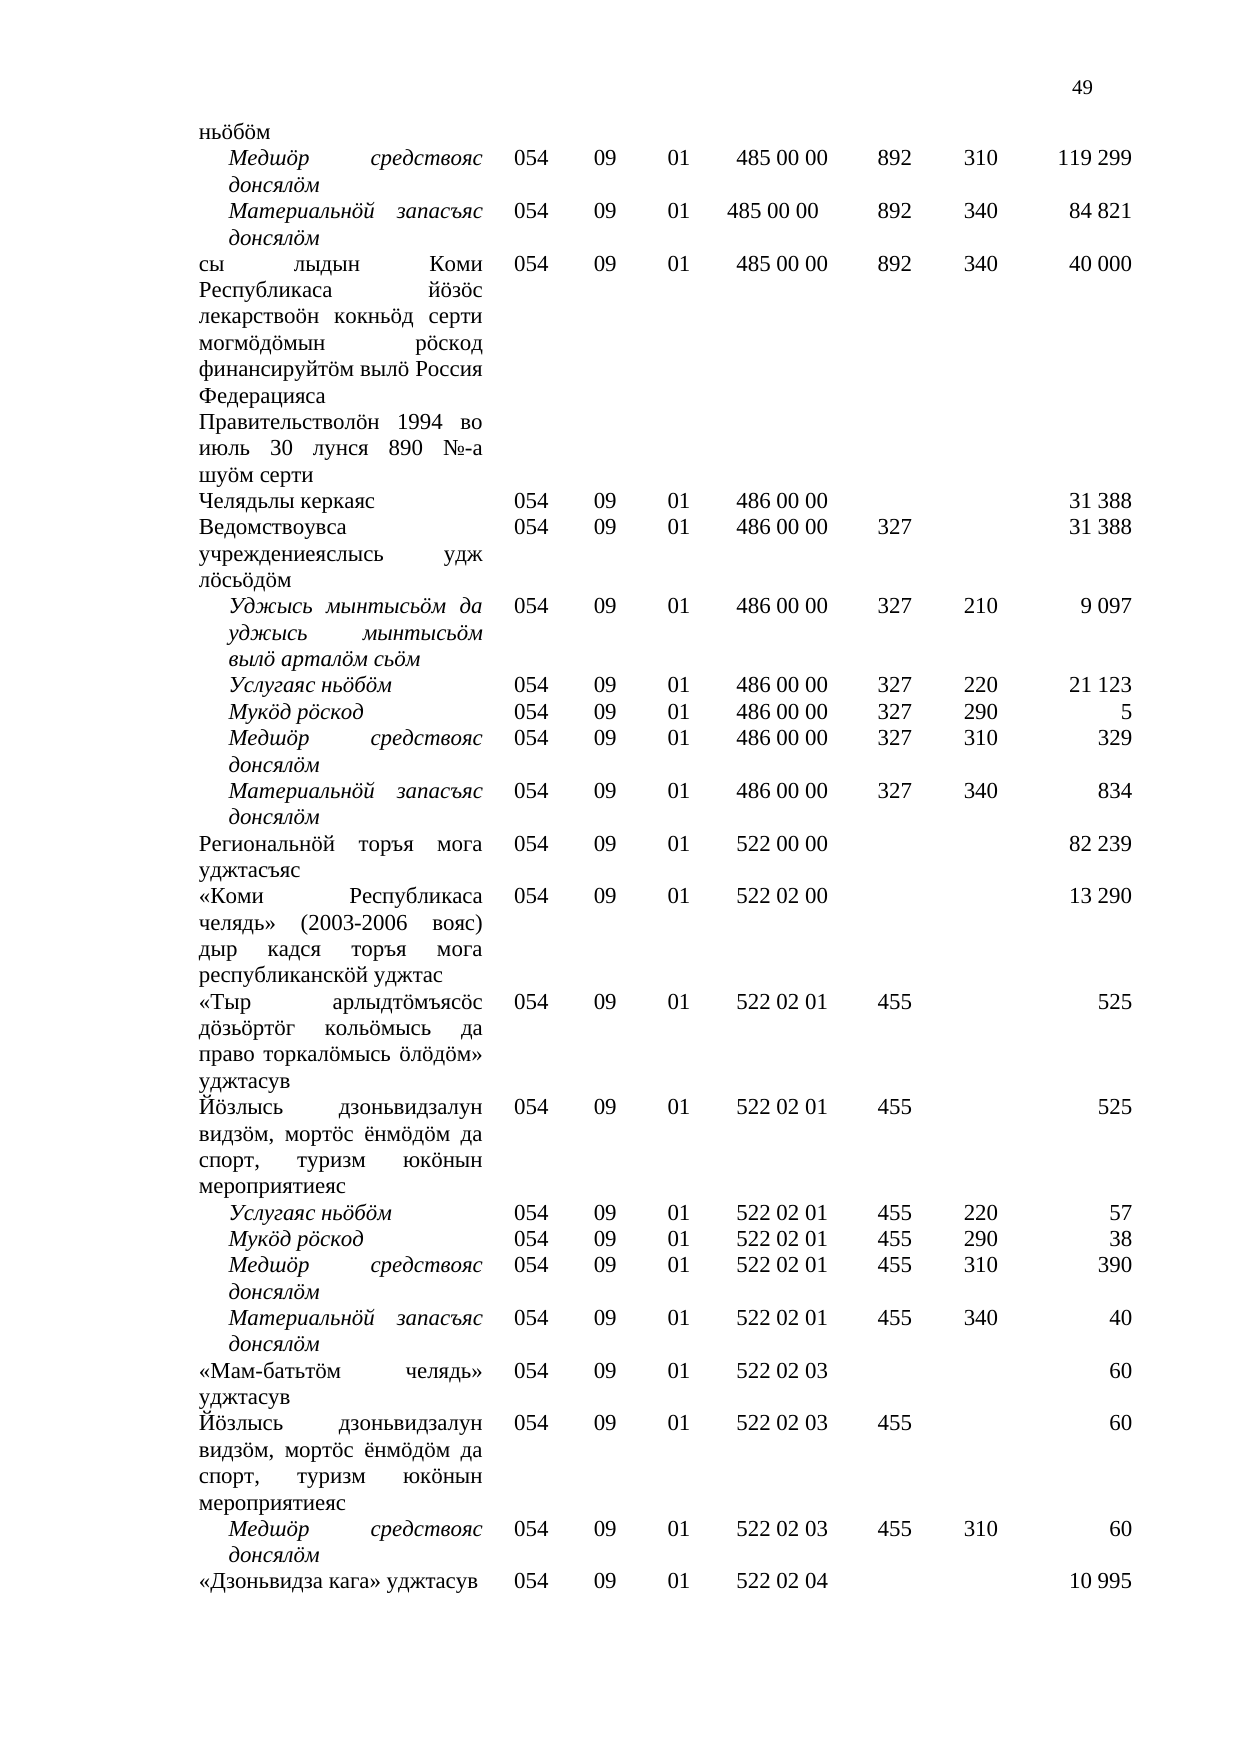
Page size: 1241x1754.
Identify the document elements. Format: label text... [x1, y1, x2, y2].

table_cell [1143, 672, 1193, 698]
table_cell 310 [941, 145, 1021, 197]
table_cell 054 [494, 514, 568, 592]
table_cell 054 [494, 1225, 568, 1251]
table_cell [1143, 1251, 1193, 1304]
table_cell Медшöр средствояс донсялöм [188, 1251, 494, 1304]
table_cell 522 02 01 [716, 988, 848, 1093]
table_cell [1143, 1093, 1193, 1199]
table_cell 01 [642, 883, 716, 988]
table_cell [941, 514, 1021, 592]
table_cell [849, 830, 941, 882]
table_cell 455 [849, 1199, 941, 1225]
table_cell 486 00 00 [716, 514, 848, 592]
table_cell 01 [642, 830, 716, 882]
table_cell 01 [642, 250, 716, 487]
table_cell [494, 118, 568, 144]
table_cell [1143, 145, 1193, 197]
table_cell 220 [941, 1199, 1021, 1225]
table_cell [849, 1357, 941, 1409]
table_cell Услугаяс ньöбöм [188, 672, 494, 698]
table_cell 09 [568, 1225, 642, 1251]
table_cell [941, 883, 1021, 988]
table_cell 01 [642, 1225, 716, 1251]
table_cell 01 [642, 724, 716, 777]
table_cell 054 [494, 830, 568, 882]
table_cell Челядьлы керкаяс [188, 487, 494, 513]
table_cell 290 [941, 698, 1021, 724]
table_cell 01 [642, 197, 716, 250]
table_cell 31 388 [1021, 514, 1143, 592]
table_cell [1021, 118, 1143, 144]
table_cell 57 [1021, 1199, 1143, 1225]
table_cell «Дзоньвидза кага» уджтасув [188, 1568, 494, 1594]
table_cell [1143, 1304, 1193, 1357]
table_cell 09 [568, 988, 642, 1093]
table_cell 892 [849, 197, 941, 250]
table_cell 310 [941, 724, 1021, 777]
table_cell 5 [1021, 698, 1143, 724]
table_cell 82 239 [1021, 830, 1143, 882]
table_cell 892 [849, 250, 941, 487]
table_cell 09 [568, 1199, 642, 1225]
table_cell 327 [849, 514, 941, 592]
table_cell [1143, 724, 1193, 777]
table_cell Уджысь мынтысьöм да уджысь мынтысьöм вылö арталöм сьöм [188, 593, 494, 672]
table_cell 09 [568, 883, 642, 988]
table_cell 525 [1021, 1093, 1143, 1199]
table_cell Йöзлысь дзоньвидзалун видзöм, мортöс ёнмöдöм да спорт, туризм юкöнын мероприятиеяс [188, 1093, 494, 1199]
table_cell 290 [941, 1225, 1021, 1251]
table_cell [1143, 250, 1193, 487]
table_cell 09 [568, 1568, 642, 1594]
table_cell 31 388 [1021, 487, 1143, 513]
table_cell 60 [1021, 1515, 1143, 1568]
table_cell [1143, 1199, 1193, 1225]
table_cell 38 [1021, 1225, 1143, 1251]
table_cell 01 [642, 487, 716, 513]
table_cell Медшöр средствояс донсялöм [188, 724, 494, 777]
table_cell 60 [1021, 1357, 1143, 1409]
table_cell 522 02 01 [716, 1251, 848, 1304]
table_cell [1143, 698, 1193, 724]
table_cell 09 [568, 1357, 642, 1409]
table_cell 01 [642, 145, 716, 197]
table_cell 13 290 [1021, 883, 1143, 988]
table_cell 340 [941, 777, 1021, 830]
table_cell 327 [849, 777, 941, 830]
table_cell [1143, 514, 1193, 592]
table_cell [1143, 988, 1193, 1093]
table_cell 054 [494, 487, 568, 513]
table_cell 01 [642, 1410, 716, 1515]
table_cell Услугаяс ньöбöм [188, 1199, 494, 1225]
table_cell 485 00 00 [716, 250, 848, 487]
table_cell 09 [568, 1251, 642, 1304]
table_cell 01 [642, 593, 716, 672]
table_cell 09 [568, 777, 642, 830]
table_cell 522 02 04 [716, 1568, 848, 1594]
table_cell 09 [568, 1093, 642, 1199]
table_cell 522 02 03 [716, 1515, 848, 1568]
table_cell Материальнöй запасъяс донсялöм [188, 197, 494, 250]
table_cell 054 [494, 1304, 568, 1357]
table_cell 01 [642, 514, 716, 592]
table_cell 390 [1021, 1251, 1143, 1304]
table_cell 10 995 [1021, 1568, 1143, 1594]
table_cell 522 02 00 [716, 883, 848, 988]
table_cell Материальнöй запасъяс донсялöм [188, 777, 494, 830]
table_cell [1143, 197, 1193, 250]
table_cell [1143, 1515, 1193, 1568]
table_cell 054 [494, 672, 568, 698]
table_cell 455 [849, 1251, 941, 1304]
table_cell 054 [494, 1568, 568, 1594]
table_cell 054 [494, 1410, 568, 1515]
table_cell 09 [568, 830, 642, 882]
table_cell 054 [494, 1357, 568, 1409]
table_cell [941, 988, 1021, 1093]
table_cell 455 [849, 1093, 941, 1199]
table_cell [716, 118, 848, 144]
table_cell ньöбöм [188, 118, 494, 144]
table_cell 09 [568, 724, 642, 777]
table_cell 40 [1021, 1304, 1143, 1357]
table_cell «Тыр арлыдтöмъясöс дöзьöртöг кольöмысь да право торкалöмысь öлöдöм» уджтасув [188, 988, 494, 1093]
table_cell 525 [1021, 988, 1143, 1093]
table_cell 40 000 [1021, 250, 1143, 487]
table_cell [642, 118, 716, 144]
table_cell 84 821 [1021, 197, 1143, 250]
table_cell [849, 883, 941, 988]
table_cell 01 [642, 1568, 716, 1594]
table_cell 522 02 01 [716, 1199, 848, 1225]
table_cell 220 [941, 672, 1021, 698]
table_cell [1143, 1410, 1193, 1515]
table_cell 522 02 03 [716, 1357, 848, 1409]
table_cell 486 00 00 [716, 724, 848, 777]
table_cell 327 [849, 593, 941, 672]
table_cell 054 [494, 1093, 568, 1199]
table_cell [941, 487, 1021, 513]
table_cell [1143, 487, 1193, 513]
table_cell 522 02 01 [716, 1304, 848, 1357]
table_cell 522 02 03 [716, 1410, 848, 1515]
table_cell 455 [849, 988, 941, 1093]
table_cell 01 [642, 1357, 716, 1409]
table_cell 09 [568, 1304, 642, 1357]
table_cell 054 [494, 724, 568, 777]
table_cell 01 [642, 672, 716, 698]
table_cell 054 [494, 1515, 568, 1568]
table_cell 522 00 00 [716, 830, 848, 882]
table_cell 054 [494, 197, 568, 250]
table_cell 09 [568, 1410, 642, 1515]
table_cell 054 [494, 145, 568, 197]
table_cell [941, 118, 1021, 144]
table_cell [568, 118, 642, 144]
table_cell 09 [568, 197, 642, 250]
table_cell [1143, 1568, 1193, 1594]
table_cell [941, 1410, 1021, 1515]
table_cell 09 [568, 487, 642, 513]
table_cell 09 [568, 593, 642, 672]
table_cell [1143, 830, 1193, 882]
table_cell 892 [849, 145, 941, 197]
table_cell 210 [941, 593, 1021, 672]
table_cell [1143, 118, 1193, 144]
table_cell 054 [494, 250, 568, 487]
table_cell Йöзлысь дзоньвидзалун видзöм, мортöс ёнмöдöм да спорт, туризм юкöнын мероприятиеяс [188, 1410, 494, 1515]
table_cell Мукöд рöскод [188, 698, 494, 724]
table_cell «Коми Республикаса челядь» (2003-2006 вояс) дыр кадся торъя мога республиканскöй уджтас [188, 883, 494, 988]
table_cell 01 [642, 1251, 716, 1304]
table_cell 486 00 00 [716, 672, 848, 698]
table_cell [941, 1357, 1021, 1409]
table_cell 485 00 00 [716, 145, 848, 197]
table_cell 340 [941, 1304, 1021, 1357]
table_cell 09 [568, 145, 642, 197]
table_cell 054 [494, 988, 568, 1093]
table_cell Медшöр средствояс донсялöм [188, 145, 494, 197]
table_cell 60 [1021, 1410, 1143, 1515]
table_cell 054 [494, 1199, 568, 1225]
table_cell [1143, 883, 1193, 988]
table_cell 054 [494, 777, 568, 830]
table_cell 455 [849, 1225, 941, 1251]
table_cell [1143, 1225, 1193, 1251]
table_cell 09 [568, 1515, 642, 1568]
table_cell 01 [642, 1199, 716, 1225]
table_cell [941, 830, 1021, 882]
table_cell 054 [494, 1251, 568, 1304]
table_cell [849, 118, 941, 144]
table_cell [1143, 1357, 1193, 1409]
table_cell 486 00 00 [716, 487, 848, 513]
table_cell Медшöр средствояс донсялöм [188, 1515, 494, 1568]
table_cell 054 [494, 698, 568, 724]
table_cell [1143, 777, 1193, 830]
table_cell 340 [941, 250, 1021, 487]
table_cell 21 123 [1021, 672, 1143, 698]
table_cell [849, 1568, 941, 1594]
table_cell 485 00 00 [716, 197, 848, 250]
table_cell 01 [642, 1304, 716, 1357]
table_cell [941, 1568, 1021, 1594]
table_cell 09 [568, 514, 642, 592]
table_cell 329 [1021, 724, 1143, 777]
table_cell 522 02 01 [716, 1225, 848, 1251]
table_cell 455 [849, 1515, 941, 1568]
table_cell 09 [568, 672, 642, 698]
table_cell [941, 1093, 1021, 1199]
table_cell 01 [642, 988, 716, 1093]
table_cell 327 [849, 724, 941, 777]
table_cell Материальнöй запасъяс донсялöм [188, 1304, 494, 1357]
table_cell 119 299 [1021, 145, 1143, 197]
table_cell «Мам-батьтöм челядь» уджтасув [188, 1357, 494, 1409]
table_cell 310 [941, 1515, 1021, 1568]
table_cell 01 [642, 1093, 716, 1199]
table_cell 01 [642, 698, 716, 724]
table_cell 09 [568, 250, 642, 487]
table_cell 522 02 01 [716, 1093, 848, 1199]
table_cell 327 [849, 698, 941, 724]
table_cell Ведомствоувса учреждениеяслысь удж лöсьöдöм [188, 514, 494, 592]
table_cell [1143, 593, 1193, 672]
table_cell 09 [568, 698, 642, 724]
table_cell 310 [941, 1251, 1021, 1304]
table_cell 01 [642, 777, 716, 830]
table_cell 054 [494, 593, 568, 672]
table_cell [849, 487, 941, 513]
table_cell 486 00 00 [716, 698, 848, 724]
table_cell 327 [849, 672, 941, 698]
table_cell сы лыдын Коми Республикаса йöзöс лекарствоöн кокньöд серти могмöдöмын рöскод финансируйтöм вылö Россия Федерацияса Правительстволöн 1994 во июль 30 лунся 890 №-а шуöм серти [188, 250, 494, 487]
table_cell 455 [849, 1410, 941, 1515]
table_cell 455 [849, 1304, 941, 1357]
table_cell 340 [941, 197, 1021, 250]
table_cell 01 [642, 1515, 716, 1568]
table_cell 486 00 00 [716, 593, 848, 672]
table_cell 9 097 [1021, 593, 1143, 672]
table_cell 834 [1021, 777, 1143, 830]
table_cell Региональнöй торъя мога уджтасъяс [188, 830, 494, 882]
table_cell 486 00 00 [716, 777, 848, 830]
table_cell Мукöд рöскод [188, 1225, 494, 1251]
table_cell 054 [494, 883, 568, 988]
